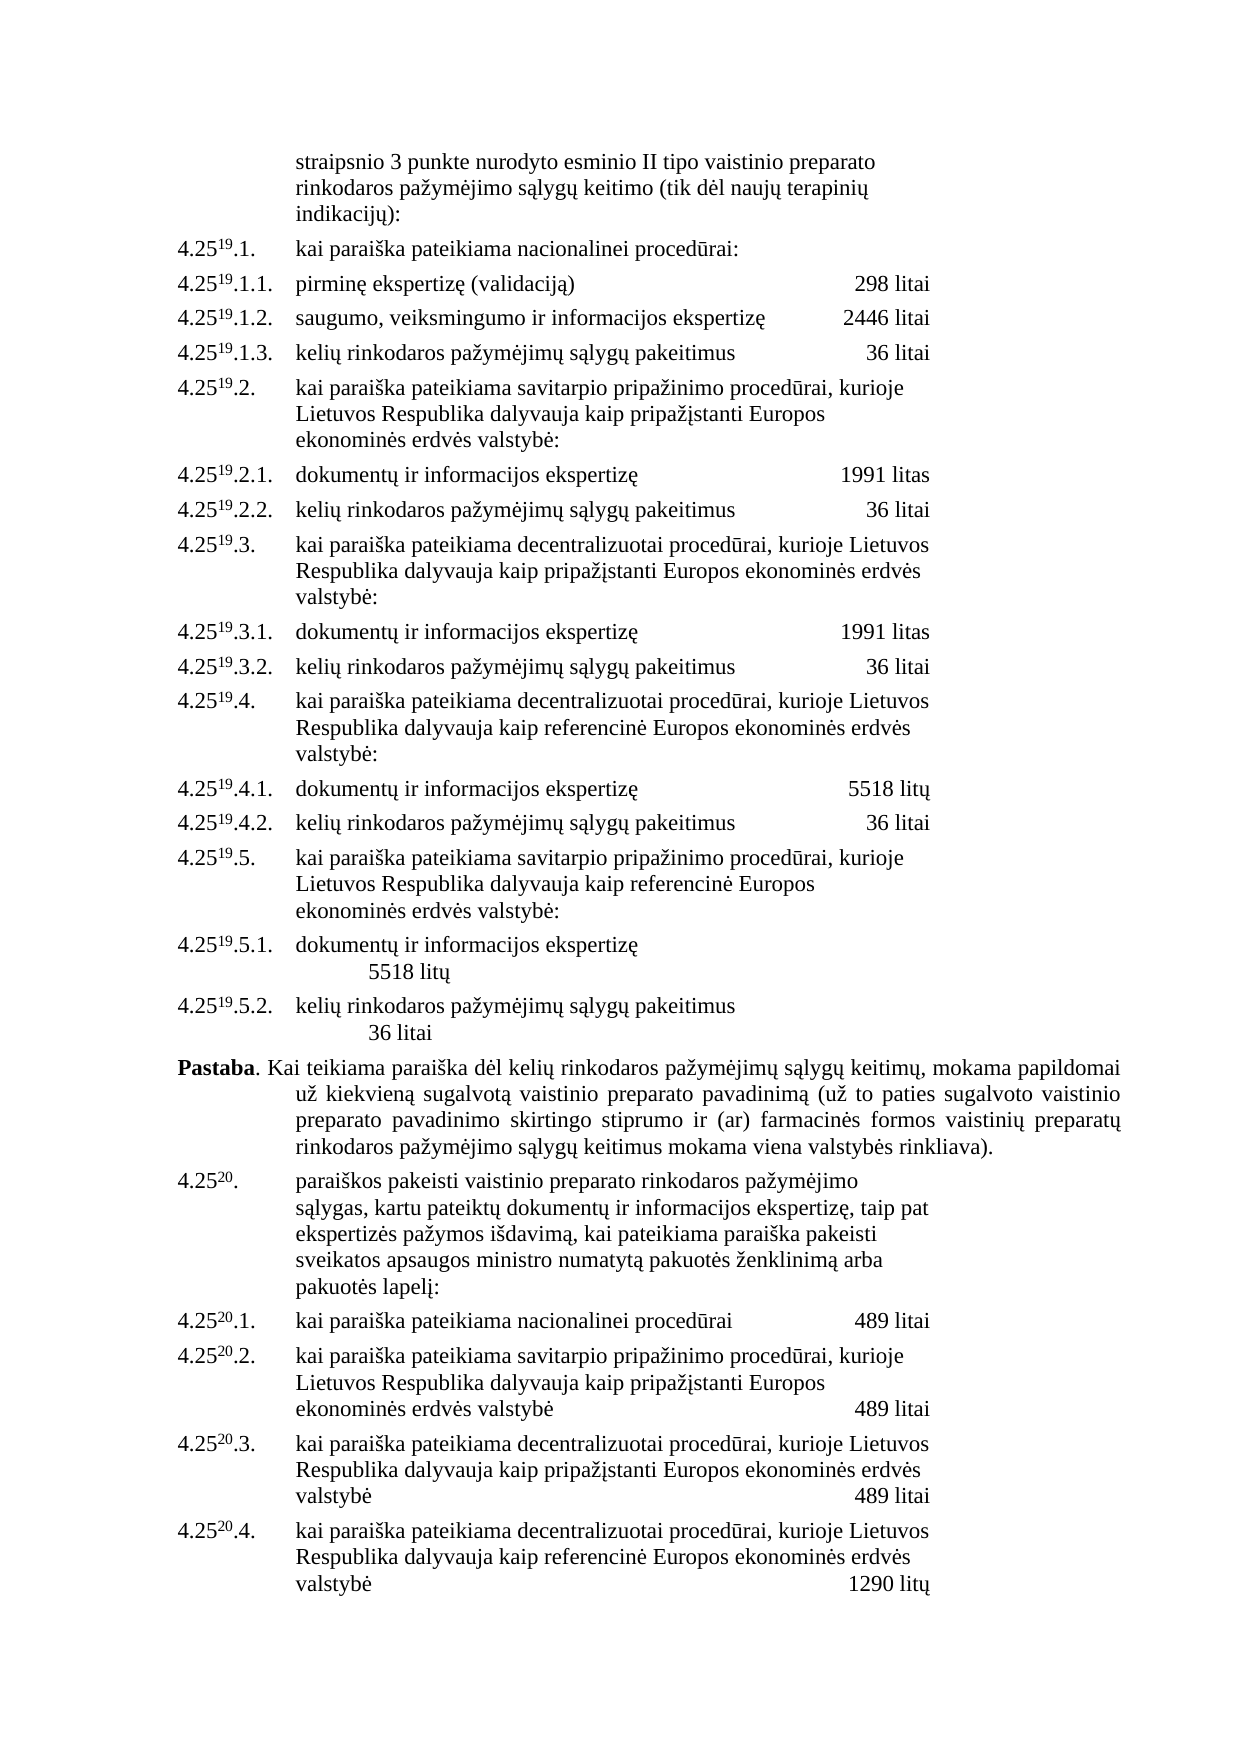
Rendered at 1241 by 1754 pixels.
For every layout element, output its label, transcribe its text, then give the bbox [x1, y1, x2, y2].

text 4.2519.1. kai paraiška pateikiama nacionalinei procedūrai: [177, 235, 930, 261]
text 4.2519.5.1. dokumentų ir informacijos ekspertizę 5518 litų [177, 932, 930, 984]
text 4.2520. paraiškos pakeisti vaistinio preparato rinkodaros pažymėjimo sąlygas, kartu pateiktų dokumentų ir informacijos ekspertizę, taip pat ekspertizės pažymos išdavimą, kai pateikiama paraiška pakeisti sveikatos apsaugos ministro numatytą pakuotės ženklinimą arba pakuotės lapelį: [177, 1167, 930, 1299]
text 4.2519.2.2. kelių rinkodaros pažymėjimų sąlygų pakeitimus 36 litai [177, 496, 930, 522]
text 4.2519.2.1. dokumentų ir informacijos ekspertizę 1991 litas [177, 461, 930, 488]
text 4.2519.4. kai paraiška pateikiama decentralizuotai procedūrai, kurioje Lietuvos Respublika dalyvauja kaip referencinė Europos ekonominės erdvės valstybė: [177, 687, 930, 766]
text 4.2520.1. kai paraiška pateikiama nacionalinei procedūrai 489 litai [177, 1307, 930, 1334]
text 4.2519.1.2. saugumo, veiksmingumo ir informacijos ekspertizę 2446 litai [177, 304, 930, 331]
text 4.2519.1.3. kelių rinkodaros pažymėjimų sąlygų pakeitimus 36 litai [177, 339, 930, 366]
text 4.2519.4.1. dokumentų ir informacijos ekspertizę 5518 litų [177, 775, 930, 801]
text 4.2519.5. kai paraiška pateikiama savitarpio pripažinimo procedūrai, kurioje Lietuvos Respublika dalyvauja kaip referencinė Europos ekonominės erdvės valstybė: [177, 844, 930, 923]
text 4.2519.3.1. dokumentų ir informacijos ekspertizę 1991 litas [177, 618, 930, 644]
text 4.2519.5.2. kelių rinkodaros pažymėjimų sąlygų pakeitimus 36 litai [177, 993, 930, 1045]
text 4.2519.3. kai paraiška pateikiama decentralizuotai procedūrai, kurioje Lietuvos Respublika dalyvauja kaip pripažįstanti Europos ekonominės erdvės valstybė: [177, 531, 930, 610]
text 4.2520.3. kai paraiška pateikiama decentralizuotai procedūrai, kurioje Lietuvos Respublika dalyvauja kaip pripažįstanti Europos ekonominės erdvės valstybė 489 litai [177, 1429, 930, 1509]
text straipsnio 3 punkte nurodyto esminio II tipo vaistinio preparato rinkodaros pažymėjimo sąlygų keitimo (tik dėl naujų terapinių indikacijų): [177, 148, 930, 227]
text 4.2519.4.2. kelių rinkodaros pažymėjimų sąlygų pakeitimus 36 litai [177, 809, 930, 836]
text 4.2519.1.1. pirminę ekspertizę (validaciją) 298 litai [177, 270, 930, 296]
text 4.2519.3.2. kelių rinkodaros pažymėjimų sąlygų pakeitimus 36 litai [177, 653, 930, 679]
text 4.2520.2. kai paraiška pateikiama savitarpio pripažinimo procedūrai, kurioje Lietuvos Respublika dalyvauja kaip pripažįstanti Europos ekonominės erdvės valstybė 489 litai [177, 1342, 930, 1421]
text 4.2520.4. kai paraiška pateikiama decentralizuotai procedūrai, kurioje Lietuvos Respublika dalyvauja kaip referencinė Europos ekonominės erdvės valstybė 1290 litų [177, 1517, 930, 1596]
text 4.2519.2. kai paraiška pateikiama savitarpio pripažinimo procedūrai, kurioje Lietuvos Respublika dalyvauja kaip pripažįstanti Europos ekonominės erdvės valstybė: [177, 374, 930, 453]
text Pastaba. Kai teikiama paraiška dėl kelių rinkodaros pažymėjimų sąlygų keitimų, mokama papildomai už kiekvieną sugalvotą vaistinio preparato pavadinimą (už to paties sugalvoto vaistinio preparato pavadinimo skirtingo stiprumo ir (ar) farmacinės formos vaistinių preparatų rinkodaros pažymėjimo sąlygų keitimus mokama viena valstybės rinkliava). [177, 1054, 1122, 1159]
